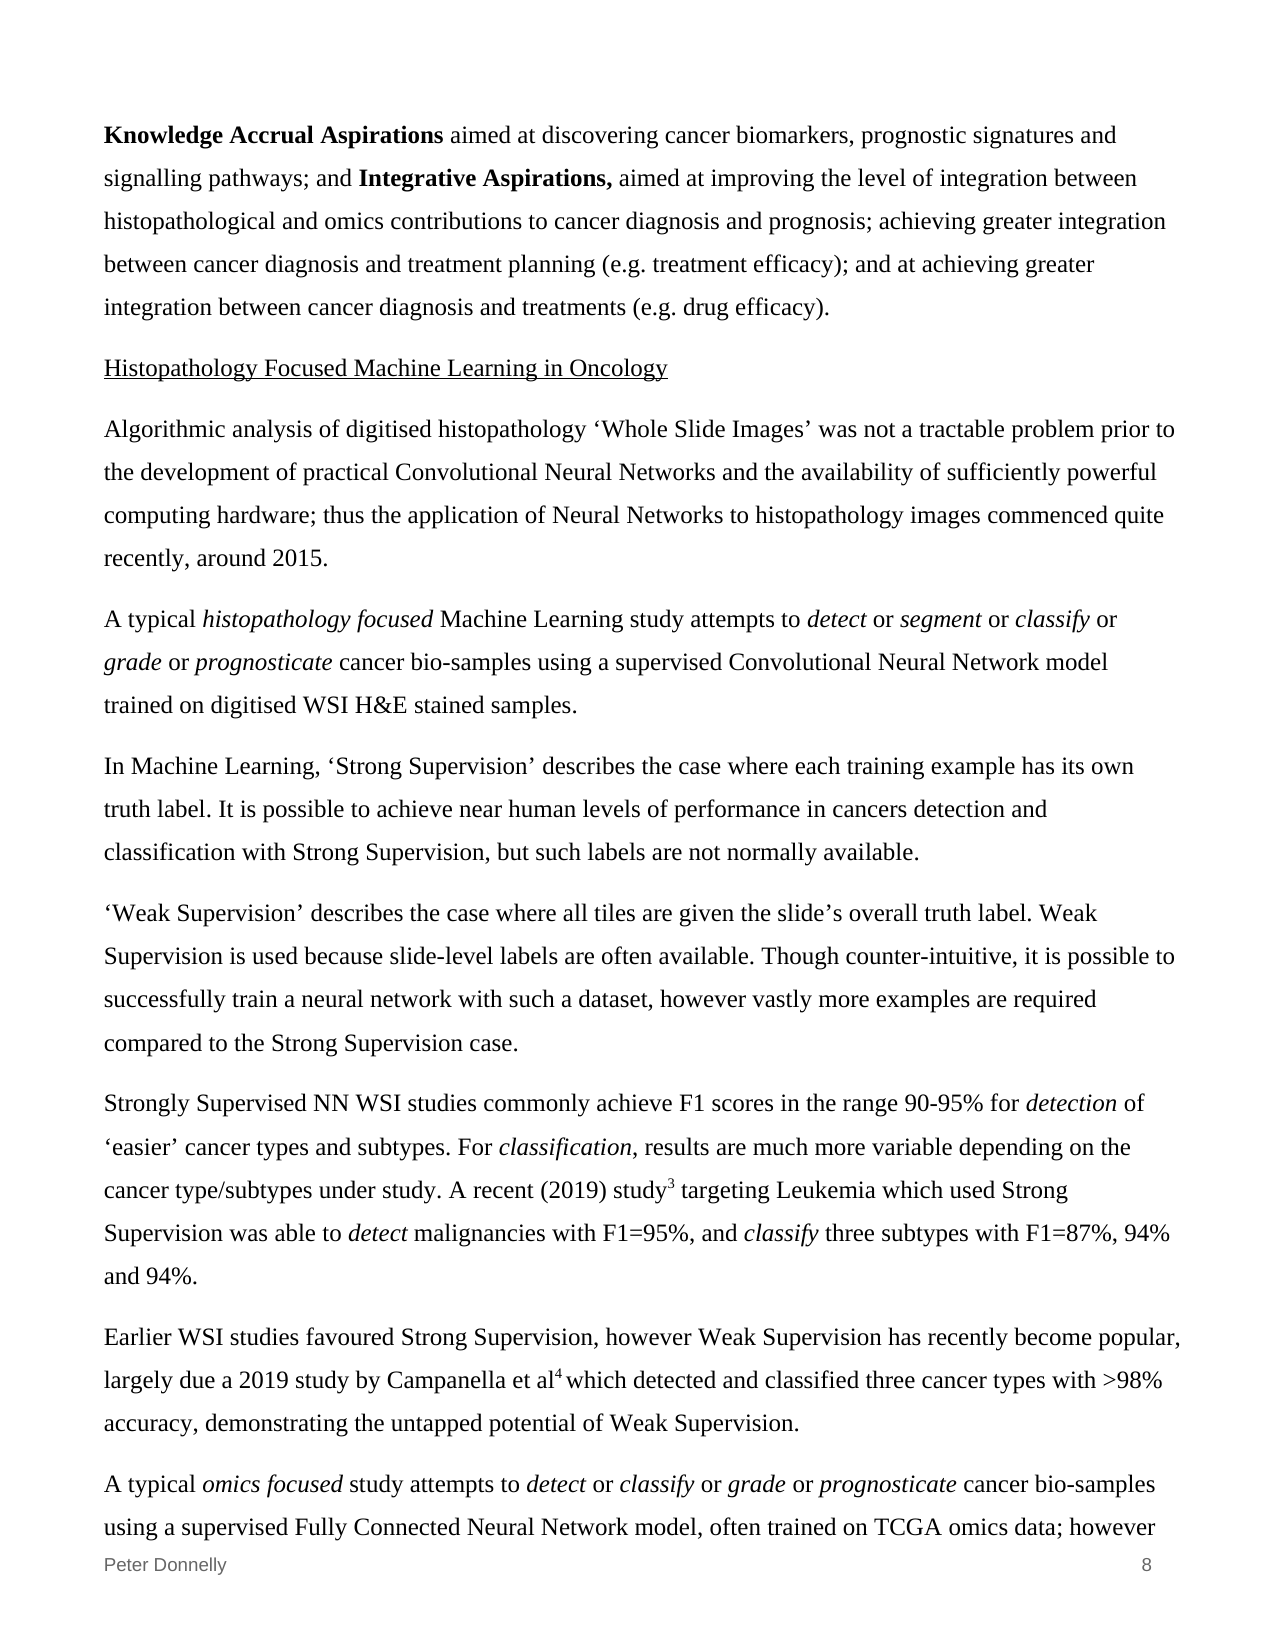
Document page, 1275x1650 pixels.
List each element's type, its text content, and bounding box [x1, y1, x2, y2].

text A typical omics focused study attempts to detect or classify or grade or prognosticate cancer bio-samples using a supervised Fully Connected Neural Network model, often trained on TCGA omics data; however [103, 1469, 1181, 1541]
text Earlier WSI studies favoured Strong Supervision, however Weak Supervision has recently become popular, largely due a 2019 study by Campanella et al which detected and classified three cancer types with >98% accuracy, demonstrating the untapped potential of Weak Supervision. [103, 1322, 1181, 1437]
text Algorithmic analysis of digitised histopathology ‘Whole Slide Images’ was not a tractable problem prior to the development of practical Convolutional Neural Networks and the availability of sufficiently powerful computing hardware; thus the application of Neural Networks to histopathology images commenced quite recently, around 2015. [103, 414, 1181, 572]
text In Machine Learning, ‘Strong Supervision’ describes the case where each training example has its own truth label. It is possible to achieve near human levels of performance in cancers detection and classification with Strong Supervision, but such labels are not normally available. [103, 751, 1181, 866]
text Knowledge Accrual Aspirations aimed at discovering cancer biomarkers, prognostic signatures and signalling pathways; and Integrative Aspirations, aimed at improving the level of integration between histopathological and omics contributions to cancer diagnosis and prognosis; achieving greater integration between cancer diagnosis and treatment planning (e.g. treatment efficacy); and at achieving greater integration between cancer diagnosis and treatments (e.g. drug efficacy). [103, 120, 1181, 321]
text Histopathology Focused Machine Learning in Oncology [103, 353, 1181, 382]
text ‘Weak Supervision’ describes the case where all tiles are given the slide’s overall truth label. Weak Supervision is used because slide-level labels are often available. Though counter-intuitive, it is possible to successfully train a neural network with such a dataset, however vastly more examples are required compared to the Strong Supervision case. [103, 898, 1181, 1056]
text Strongly Supervised NN WSI studies commonly achieve F1 scores in the range 90-95% for detection of ‘easier’ cancer types and subtypes. For classification, results are much more variable depending on the cancer type/subtypes under study. A recent (2019) study targeting Leukemia which used Strong Supervision was able to detect malignancies with F1=95%, and classify three subtypes with F1=87%, 94% and 94%. [103, 1088, 1181, 1290]
text A typical histopathology focused Machine Learning study attempts to detect or segment or classify or grade or prognosticate cancer bio-samples using a supervised Convolutional Neural Network model trained on digitised WSI H&E stained samples. [103, 604, 1181, 719]
